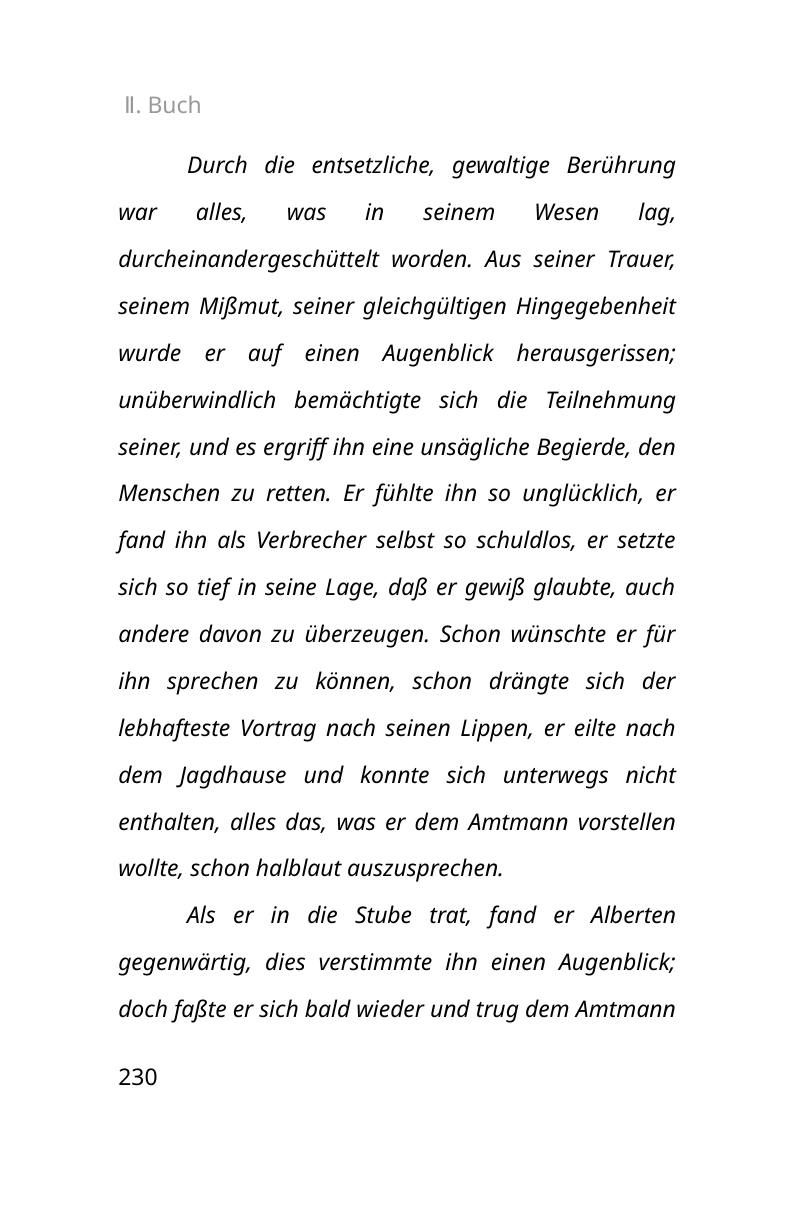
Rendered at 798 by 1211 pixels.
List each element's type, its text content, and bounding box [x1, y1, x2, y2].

text Durch die entsetzliche, gewaltige Berührung war alles, was in seinem Wesen lag, durcheinandergeschüttelt worden. Aus seiner Trauer, seinem Mißmut, seiner gleichgültigen Hingegebenheit wurde er auf einen Augenblick herausgerissen; unüberwindlich bemächtigte sich die Teilnehmung seiner, und es ergriff ihn eine unsägliche Begierde, den Menschen zu retten. Er fühlte ihn so unglücklich, er fand ihn als Verbrecher selbst so schuldlos, er setzte sich so tief in seine Lage, daß er gewiß glaubte, auch andere davon zu überzeugen. Schon wünschte er für ihn sprechen zu können, schon drängte sich der lebhafteste Vortrag nach seinen Lippen, er eilte nach dem Jagdhause und konnte sich unterwegs nicht enthalten, alles das, was er dem Amtmann vorstellen wollte, schon halblaut auszusprechen. [118, 149, 679, 884]
text Als er in die Stube trat, fand er Alberten gegenwärtig, dies verstimmte ihn einen Augenblick; doch faßte er sich bald wieder und trug dem Amtmann [118, 899, 679, 1024]
